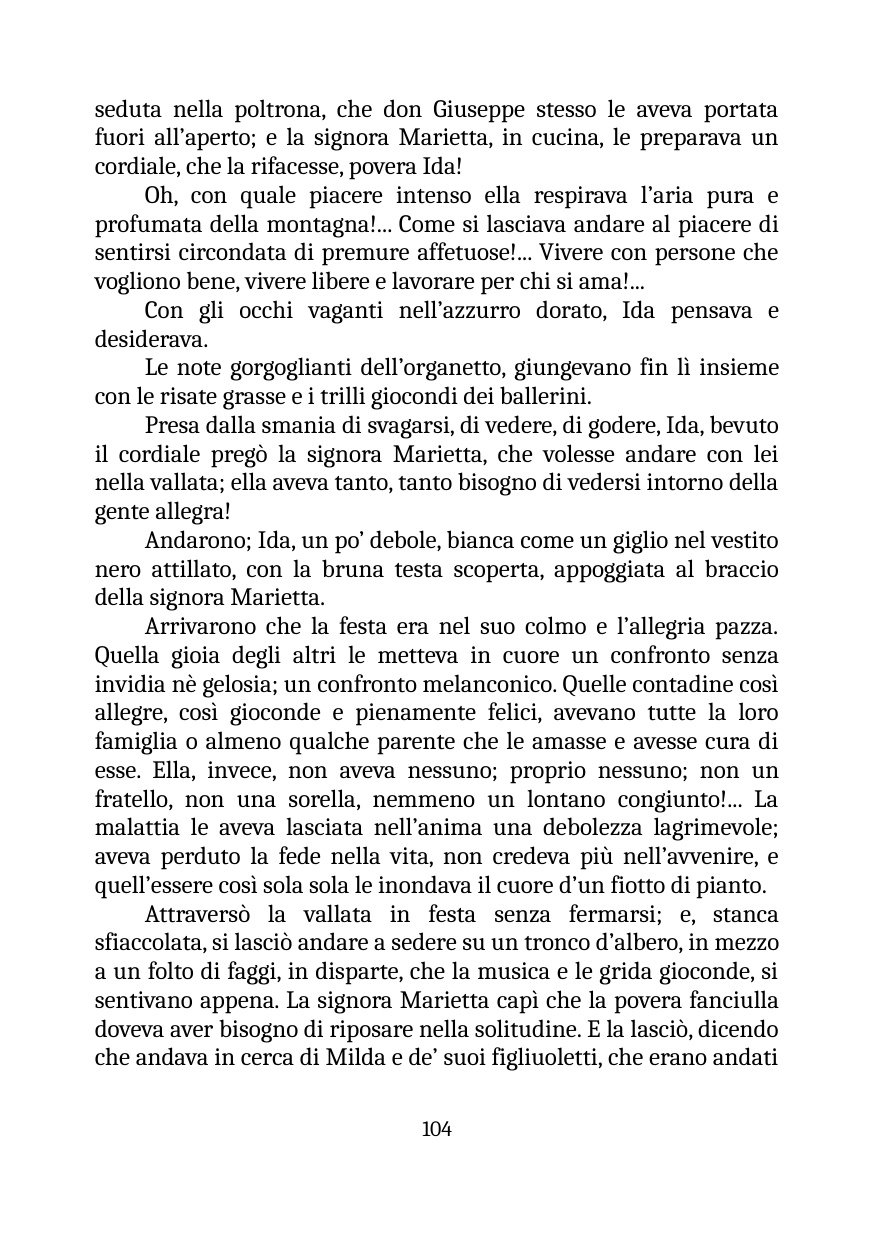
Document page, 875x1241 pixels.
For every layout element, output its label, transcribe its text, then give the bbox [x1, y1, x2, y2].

text Con gli occhi vaganti nell’azzurro dorato, Ida pensava e desiderava. [94, 296, 779, 353]
text Arrivarono che la festa era nel suo colmo e l’allegria pazza. Quella gioia degli altri le metteva in cuore un confronto senza invidia nè gelosia; un confronto melanconico. Quelle contadine così allegre, così gioconde e pienamente felici, avevano tutte la loro famiglia o almeno qualche parente che le amasse e avesse cura di esse. Ella, invece, non aveva nessuno; proprio nessuno; non un fratello, non una sorella, nemmeno un lontano congiunto!... La malattia le aveva lasciata nell’anima una debolezza lagrimevole; aveva perduto la fede nella vita, non credeva più nell’avvenire, e quell’essere così sola sola le inondava il cuore d’un fiotto di pianto. [94, 612, 779, 899]
text seduta nella poltrona, che don Giuseppe stesso le aveva portata fuori all’aperto; e la signora Marietta, in cucina, le preparava un cordiale, che la rifacesse, povera Ida! [94, 94, 779, 181]
text Andarono; Ida, un po’ debole, bianca come un giglio nel vestito nero attillato, con la bruna testa scoperta, appoggiata al braccio della signora Marietta. [94, 526, 779, 612]
text Oh, con quale piacere intenso ella respirava l’aria pura e profumata della montagna!... Come si lasciava andare al piacere di sentirsi circondata di premure affetuose!... Vivere con persone che vogliono bene, vivere libere e lavorare per chi si ama!... [94, 181, 779, 296]
text Le note gorgoglianti dell’organetto, giungevano fin lì insieme con le risate grasse e i trilli giocondi dei ballerini. [94, 353, 779, 411]
text Presa dalla smania di svagarsi, di vedere, di godere, Ida, bevuto il cordiale pregò la signora Marietta, che volesse andare con lei nella vallata; ella aveva tanto, tanto bisogno di vedersi intorno della gente allegra! [94, 411, 779, 526]
text Attraversò la vallata in festa senza fermarsi; e, stanca sfiaccolata, si lasciò andare a sedere su un tronco d’albero, in mezzo a un folto di faggi, in disparte, che la musica e le grida gioconde, si sentivano appena. La signora Marietta capì che la povera fanciulla doveva aver bisogno di riposare nella solitudine. E la lasciò, dicendo che andava in cerca di Milda e de’ suoi figliuoletti, che erano andati [94, 899, 779, 1072]
